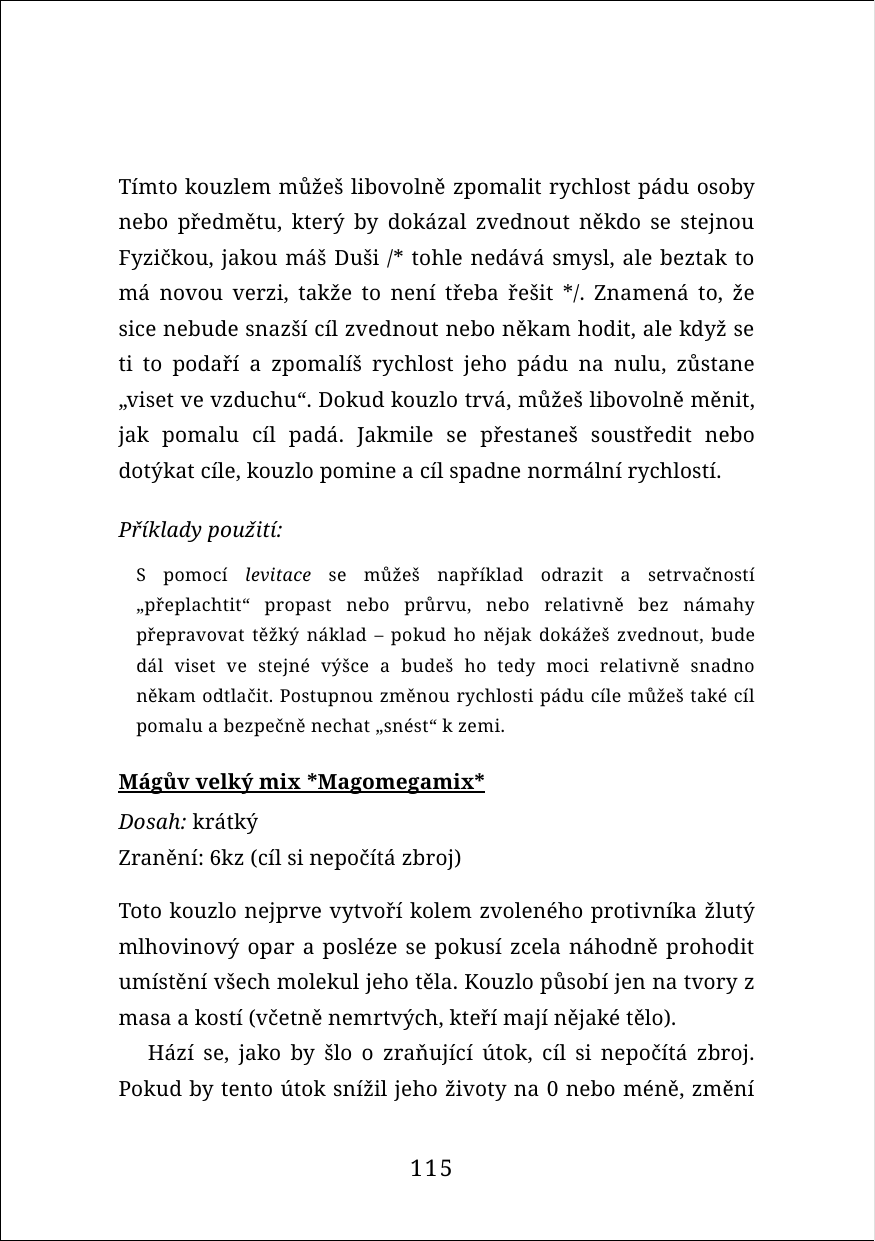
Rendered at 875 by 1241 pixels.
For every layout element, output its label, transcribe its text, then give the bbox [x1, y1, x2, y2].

text Tímto kouzlem můžeš libovolně zpomalit rychlost pádu osoby nebo předmětu, který by dokázal zvednout někdo se stejnou Fyzičkou, jakou máš Duši /* tohle nedává smysl, ale beztak to má novou verzi, takže to není třeba řešit */. Znamená to, že sice nebude snazší cíl zvednout nebo někam hodit, ale když se ti to podaří a zpomalíš rychlost jeho pádu na nulu, zůstane „viset ve vzduchu“. Dokud kouzlo trvá, můžeš libovolně měnit, jak pomalu cíl padá. Jakmile se přestaneš soustředit nebo dotýkat cíle, kouzlo pomine a cíl spadne normální rychlostí. [118, 172, 756, 484]
subtitle Mágův velký mix *Magomegamix* [118, 767, 756, 796]
text Dosah: krátký Zranění: 6kz (cíl si nepočítá zbroj) [118, 807, 756, 871]
text Toto kouzlo nejprve vytvoří kolem zvoleného protivníka žlutý mlhovinový opar a posléze se pokusí zcela náhodně prohodit umístění všech molekul jeho těla. Kouzlo působí jen na tvory z masa a kostí (včetně nemrtvých, kteří mají nějaké tělo). Hází se, jako by šlo o zraňující útok, cíl si nepočítá zbroj. Pokud by tento útok snížil jeho životy na 0 nebo méně, změní [118, 896, 756, 1102]
text Příklady použití: [118, 515, 756, 543]
text S pomocí levitace se můžeš například odrazit a setrvačností „přeplachtit“ propast nebo průrvu, nebo relativně bez námahy přepravovat těžký náklad – pokud ho nějak dokážeš zvednout, bude dál viset ve stejné výšce a budeš ho tedy moci relativně snadno někam odtlačit. Postupnou změnou rychlosti pádu cíle můžeš také cíl pomalu a bezpečně nechat „snést“ k zemi. [136, 562, 756, 738]
